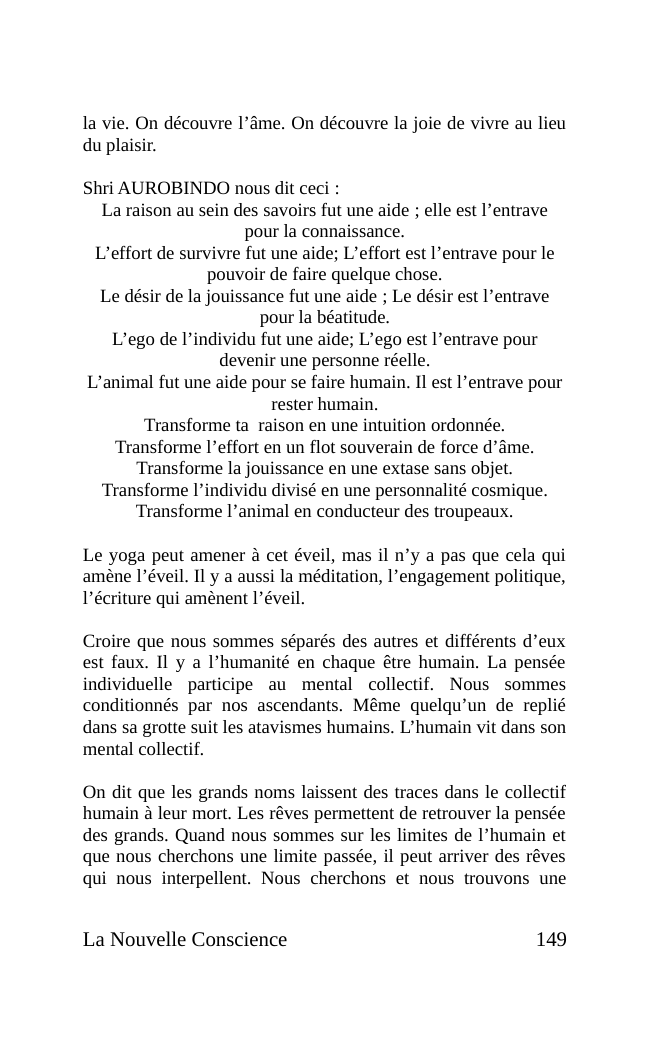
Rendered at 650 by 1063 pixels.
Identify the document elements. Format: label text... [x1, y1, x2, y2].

text La raison au sein des savoirs fut une aide ; elle est l’entrave pour la connaissance. [83, 198, 567, 242]
text Transforme la jouissance en une extase sans objet. [83, 457, 567, 479]
text Le yoga peut amener à cet éveil, mas il n’y a pas que cela qui amène l’éveil. Il y a aussi la méditation, l’engagement politique, l’écriture qui amènent l’éveil. [83, 543, 567, 608]
text Shri AUROBINDO nous dit ceci : [83, 177, 567, 198]
text L’effort de survivre fut une aide; L’effort est l’entrave pour le pouvoir de faire quelque chose. [83, 242, 567, 285]
text Transforme l’individu divisé en une personnalité cosmique. [83, 479, 567, 500]
text L’animal fut une aide pour se faire humain. Il est l’entrave pour rester humain. [83, 371, 567, 414]
text Le désir de la jouissance fut une aide ; Le désir est l’entrave pour la béatitude. [83, 285, 567, 328]
text L’ego de l’individu fut une aide; L’ego est l’entrave pour devenir une personne réelle. [83, 328, 567, 371]
text On dit que les grands noms laissent des traces dans le collectif humain à leur mort. Les rêves permettent de retrouver la pensée des grands. Quand nous sommes sur les limites de l’humain et que nous cherchons une limite passée, il peut arriver des rêves qui nous interpellent. Nous cherchons et nous trouvons une [83, 781, 567, 888]
text Transforme l’animal en conducteur des troupeaux. [83, 500, 567, 522]
text Transforme l’effort en un flot souverain de force d’âme. [83, 436, 567, 457]
text Croire que nous sommes séparés des autres et différents d’eux est faux. Il y a l’humanité en chaque être humain. La pensée individuelle participe au mental collectif. Nous sommes conditionnés par nos ascendants. Même quelqu’un de replié dans sa grotte suit les atavismes humains. L’humain vit dans son mental collectif. [83, 630, 567, 759]
text Transforme ta raison en une intuition ordonnée. [83, 414, 567, 436]
text la vie. On découvre l’âme. On découvre la joie de vivre au lieu du plaisir. [83, 112, 567, 155]
